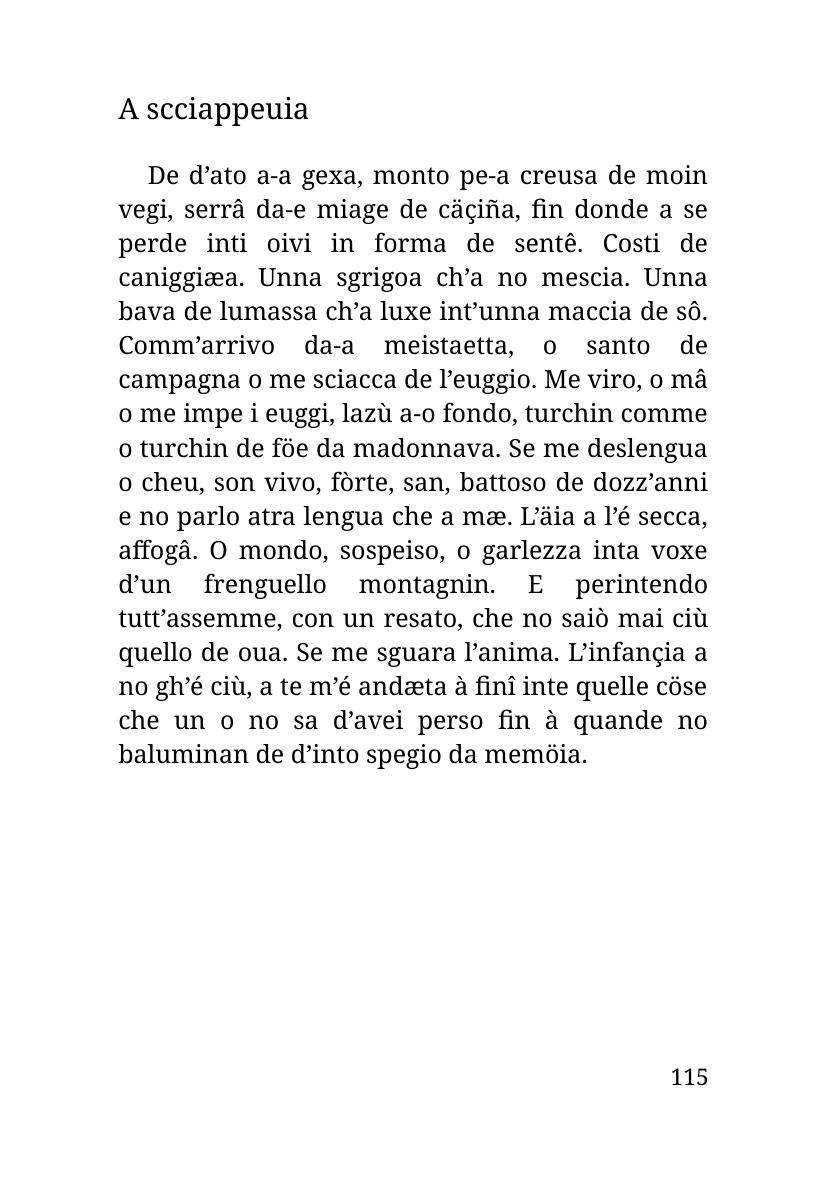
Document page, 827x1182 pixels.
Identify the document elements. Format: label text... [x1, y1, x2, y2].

text A scciappeuia [118, 88, 709, 128]
text De d’ato a-a gexa, monto pe-a creusa de moin vegi, serrâ da-e miage de cäçiña, fin donde a se perde inti oivi in forma de sentê. Costi de caniggiæa. Unna sgrigoa ch’a no mescia. Unna bava de lumassa ch’a luxe int’unna maccia de sô. Comm’arrivo da-a meistaetta, o santo de campagna o me sciacca de l’euggio. Me viro, o mâ o me impe i euggi, lazù a-o fondo, turchin comme o turchin de föe da madonnava. Se me deslengua o cheu, son vivo, fòrte, san, battoso de dozz’anni e no parlo atra lengua che a mæ. L’äia a l’é secca, affogâ. O mondo, sospeiso, o garlezza inta voxe d’un frenguello montagnin. E perintendo tutt’assemme, con un resato, che no saiò mai ciù quello de oua. Se me sguara l’anima. L’infançia a no gh’é ciù, a te m’é andæta à finî inte quelle cöse che un o no sa d’avei perso fin à quande no baluminan de d’into spegio da memöia. [118, 158, 709, 771]
